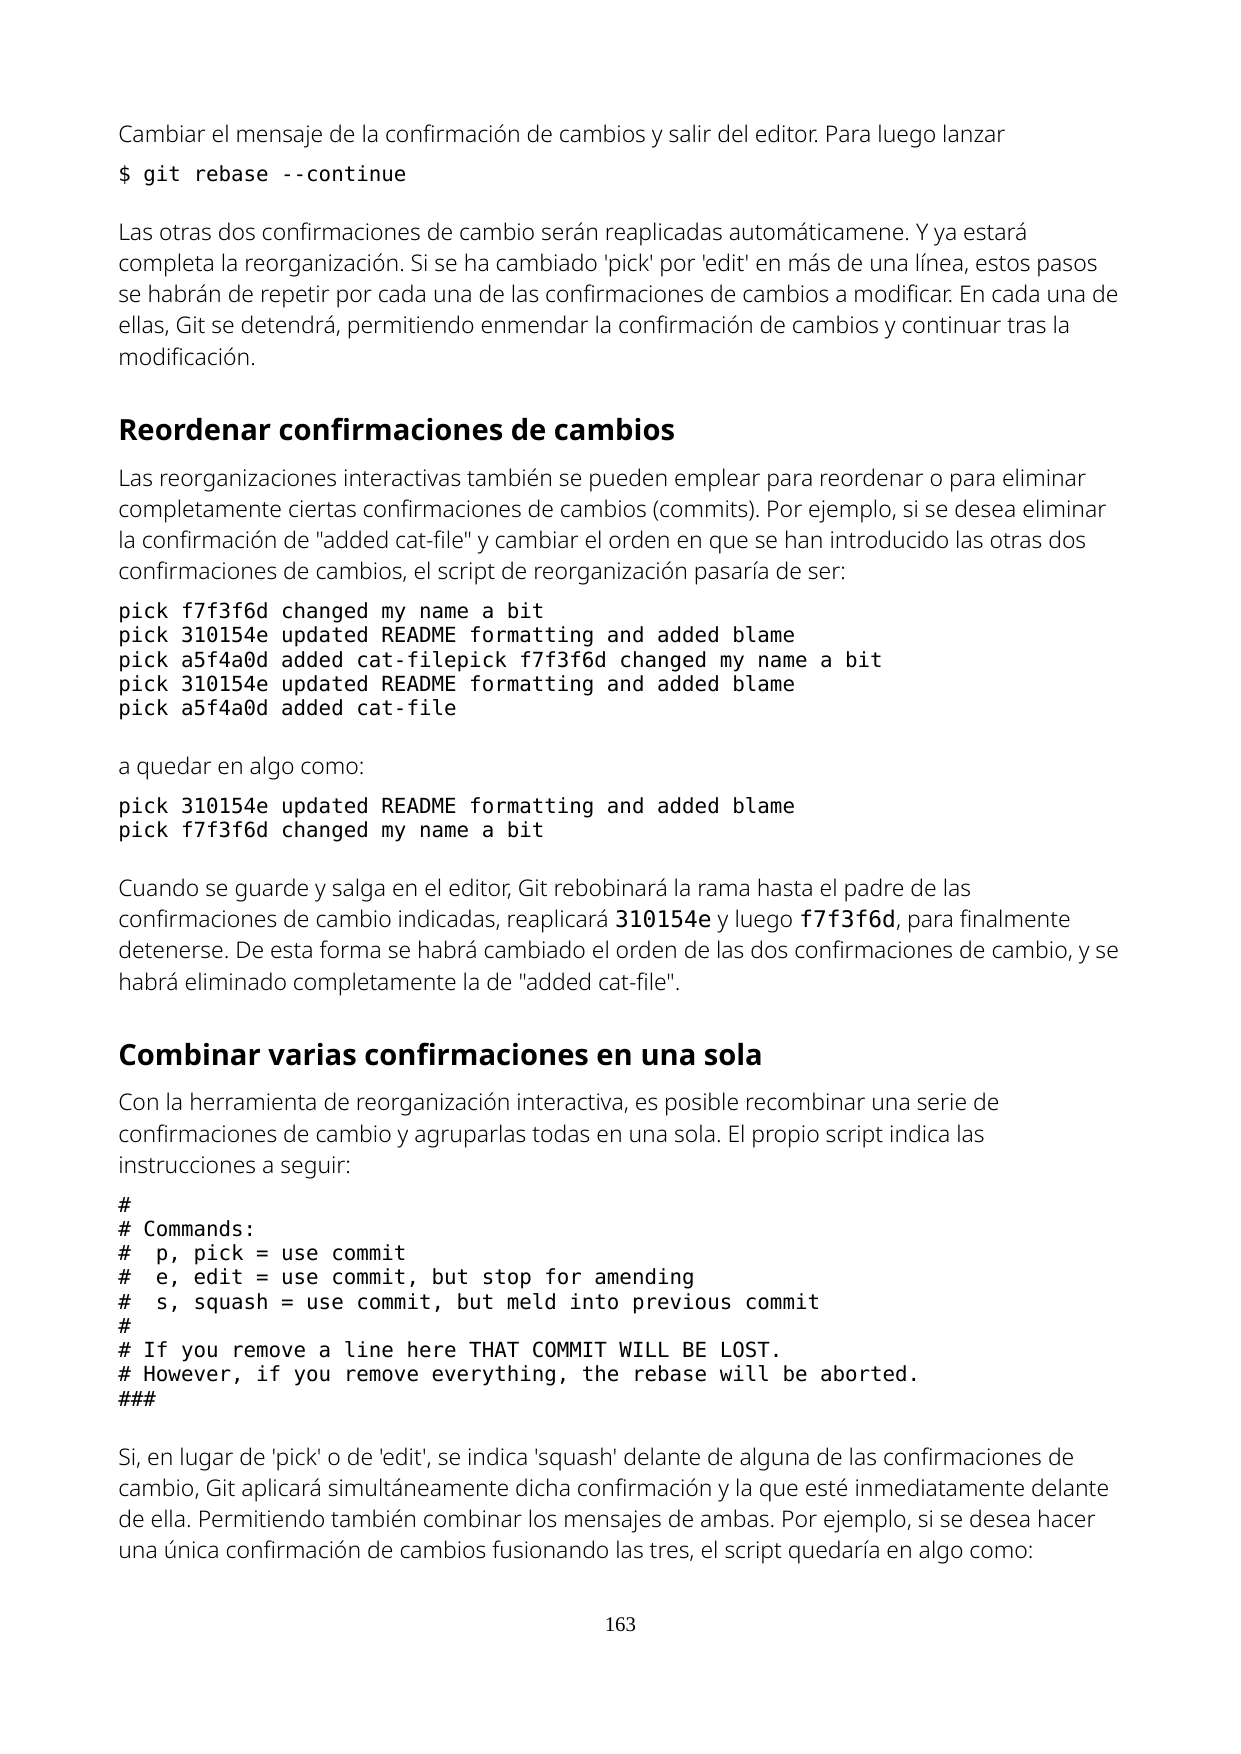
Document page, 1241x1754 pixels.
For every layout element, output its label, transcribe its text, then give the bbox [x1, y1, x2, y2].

text pick 310154e updated README formatting and added blame [118, 672, 1122, 696]
text # p, pick = use commit [118, 1241, 1122, 1265]
text # Commands: [118, 1217, 1122, 1241]
text Cambiar el mensaje de la confirmación de cambios y salir del editor. Para luego lanzar [118, 118, 1122, 149]
text Cuando se guarde y salga en el editor, Git rebobinará la rama hasta el padre de las confirmaciones de cambio indicadas, reaplicará 310154e y luego f7f3f6d, para finalmente detenerse. De esta forma se habrá cambiado el orden de las dos confirmaciones de cambio, y se habrá eliminado completamente la de "added cat-file". [118, 872, 1122, 997]
text # e, edit = use commit, but stop for amending [118, 1265, 1122, 1290]
text pick f7f3f6d changed my name a bit [118, 818, 1122, 842]
text Las reorganizaciones interactivas también se pueden emplear para reordenar o para eliminar completamente ciertas confirmaciones de cambios (commits). Por ejemplo, si se desea eliminar la confirmación de "added cat-file" y cambiar el orden en que se han introducido las otras dos confirmaciones de cambios, el script de reorganización pasaría de ser: [118, 462, 1122, 587]
subtitle Reordenar confirmaciones de cambios [118, 409, 1122, 449]
text a quedar en algo como: [118, 750, 1122, 781]
text pick 310154e updated README formatting and added blame [118, 794, 1122, 818]
text pick a5f4a0d added cat-filepick f7f3f6d changed my name a bit [118, 648, 1122, 672]
subtitle Combinar varias confirmaciones en una sola [118, 1034, 1122, 1074]
text # If you remove a line here THAT COMMIT WILL BE LOST. [118, 1338, 1122, 1362]
text pick 310154e updated README formatting and added blame [118, 623, 1122, 648]
text pick a5f4a0d added cat-file [118, 696, 1122, 720]
text $ git rebase --continue [118, 162, 1122, 186]
text ### [118, 1387, 1122, 1411]
text Si, en lugar de 'pick' o de 'edit', se indica 'squash' delante de alguna de las confirmaciones de cambio, Git aplicará simultáneamente dicha confirmación y la que esté inmediatamente delante de ella. Permitiendo también combinar los mensajes de ambas. Por ejemplo, si se desea hacer una única confirmación de cambios fusionando las tres, el script quedaría en algo como: [118, 1441, 1122, 1566]
text # However, if you remove everything, the rebase will be aborted. [118, 1362, 1122, 1387]
text # [118, 1193, 1122, 1217]
text Las otras dos confirmaciones de cambio serán reaplicadas automáticamene. Y ya estará completa la reorganización. Si se ha cambiado 'pick' por 'edit' en más de una línea, estos pasos se habrán de repetir por cada una de las confirmaciones de cambios a modificar. En cada una de ellas, Git se detendrá, permitiendo enmendar la confirmación de cambios y continuar tras la modificación. [118, 216, 1122, 372]
text # [118, 1314, 1122, 1338]
text Con la herramienta de reorganización interactiva, es posible recombinar una serie de confirmaciones de cambio y agruparlas todas en una sola. El propio script indica las instrucciones a seguir: [118, 1086, 1122, 1180]
text # s, squash = use commit, but meld into previous commit [118, 1290, 1122, 1314]
text pick f7f3f6d changed my name a bit [118, 599, 1122, 623]
